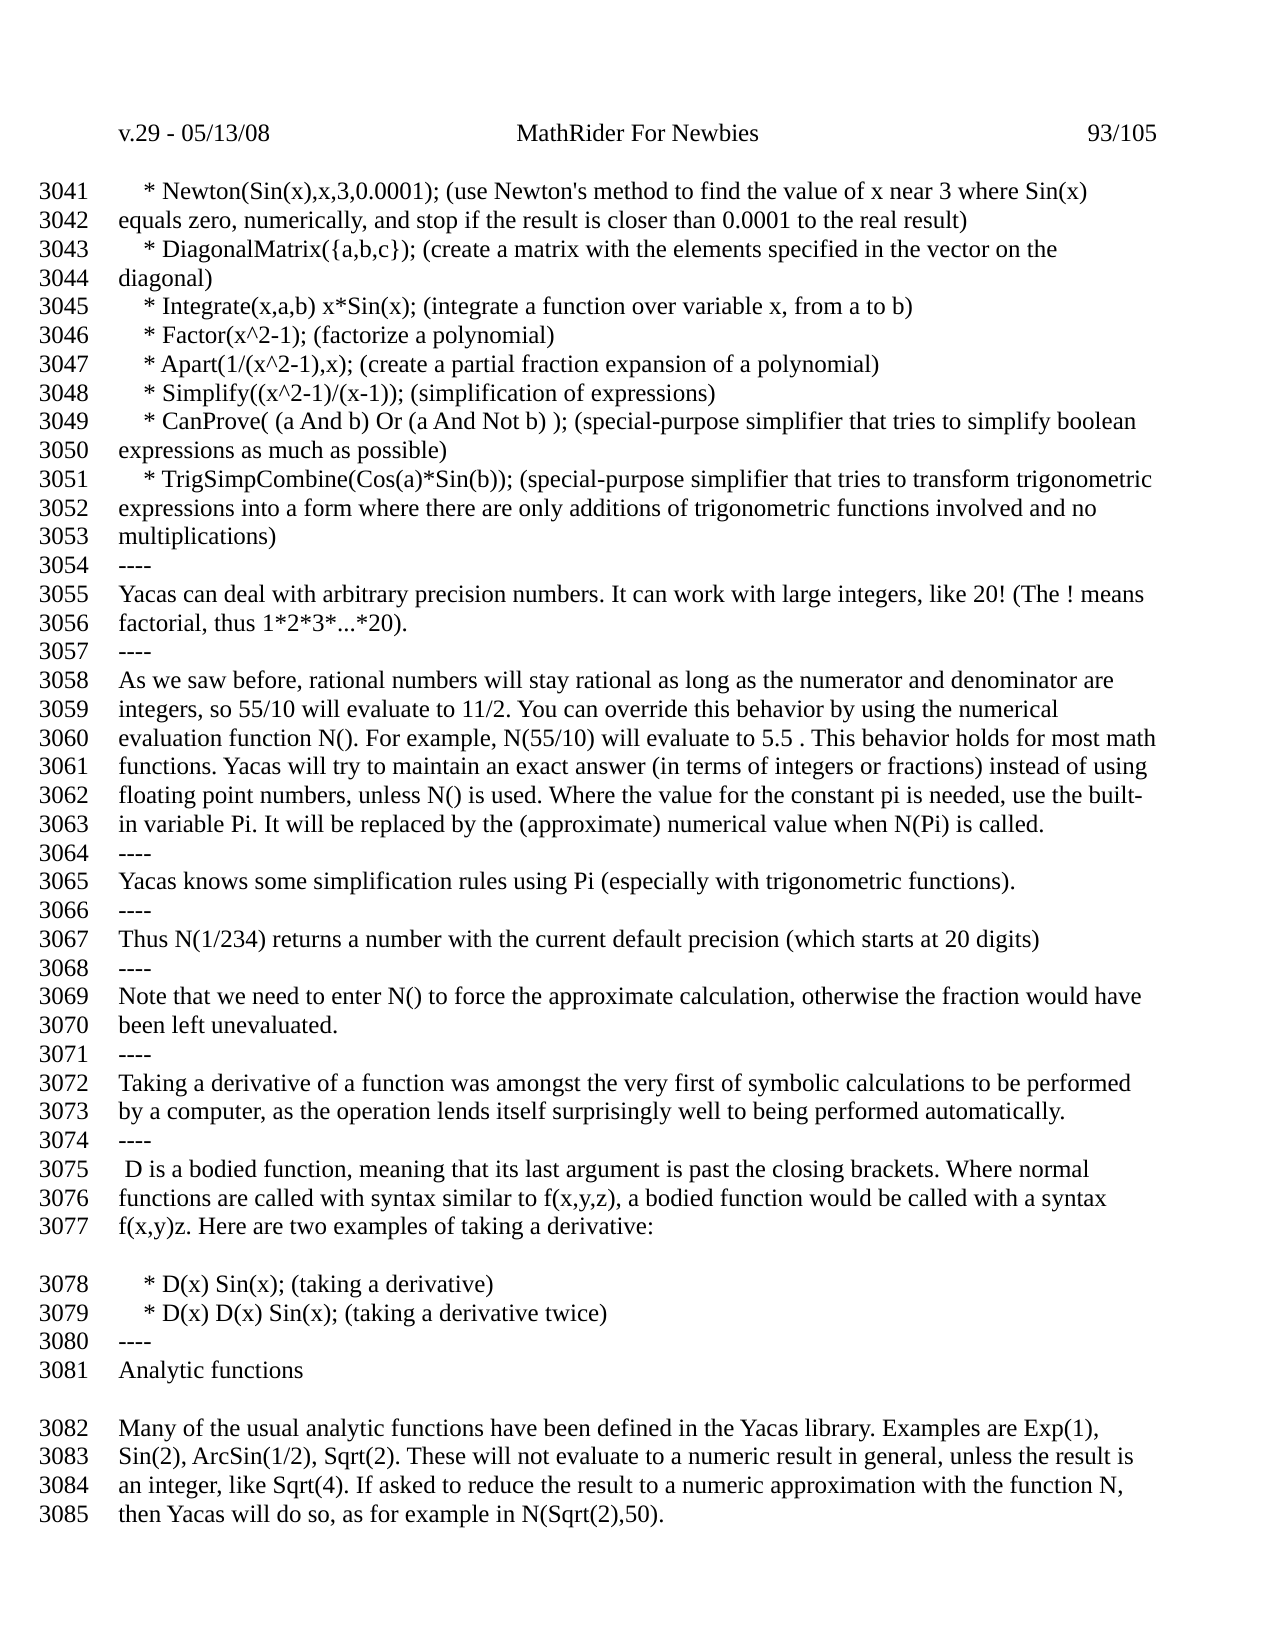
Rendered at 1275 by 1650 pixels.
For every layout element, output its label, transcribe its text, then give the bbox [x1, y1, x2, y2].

text Analytic functions [118, 1355, 1157, 1384]
text ---- [118, 838, 1157, 866]
text Many of the usual analytic functions have been defined in the Yacas library. Examples are Exp(1), Sin(2), ArcSin(1/2), Sqrt(2). These will not evaluate to a numeric result in general, unless the result is an integer, like Sqrt(4). If asked to reduce the result to a numeric approximation with the function N, then Yacas will do so, as for example in N(Sqrt(2),50). [118, 1413, 1157, 1528]
text ---- [118, 550, 1157, 579]
text Thus N(1/234) returns a number with the current default precision (which starts at 20 digits) [118, 924, 1157, 953]
text * TrigSimpCombine(Cos(a)*Sin(b)); (special-purpose simplifier that tries to transform trigonometric expressions into a form where there are only additions of trigonometric functions involved and no multiplications) [118, 464, 1157, 550]
text * DiagonalMatrix({a,b,c}); (create a matrix with the elements specified in the vector on the diagonal) [118, 234, 1157, 291]
text * Simplify((x^2-1)/(x-1)); (simplification of expressions) [118, 378, 1157, 406]
text * D(x) Sin(x); (taking a derivative) [118, 1269, 1157, 1298]
text D is a bodied function, meaning that its last argument is past the closing brackets. Where normal functions are called with syntax similar to f(x,y,z), a bodied function would be called with a syntax f(x,y)z. Here are two examples of taking a derivative: [118, 1154, 1157, 1240]
text Yacas knows some simplification rules using Pi (especially with trigonometric functions). [118, 866, 1157, 895]
text ---- [118, 953, 1157, 981]
text Taking a derivative of a function was amongst the very first of symbolic calculations to be performed by a computer, as the operation lends itself surprisingly well to being performed automatically. [118, 1068, 1157, 1125]
text Note that we need to enter N() to force the approximate calculation, otherwise the fraction would have been left unevaluated. [118, 981, 1157, 1039]
text ---- [118, 895, 1157, 924]
text ---- [118, 1125, 1157, 1154]
text * Factor(x^2-1); (factorize a polynomial) [118, 320, 1157, 349]
text * D(x) D(x) Sin(x); (taking a derivative twice) [118, 1298, 1157, 1326]
text * CanProve( (a And b) Or (a And Not b) ); (special-purpose simplifier that tries to simplify boolean expressions as much as possible) [118, 406, 1157, 464]
text ---- [118, 1039, 1157, 1068]
text * Integrate(x,a,b) x*Sin(x); (integrate a function over variable x, from a to b) [118, 291, 1157, 320]
text * Apart(1/(x^2-1),x); (create a partial fraction expansion of a polynomial) [118, 349, 1157, 378]
text Yacas can deal with arbitrary precision numbers. It can work with large integers, like 20! (The ! means factorial, thus 1*2*3*...*20). [118, 579, 1157, 636]
text ---- [118, 636, 1157, 665]
text As we saw before, rational numbers will stay rational as long as the numerator and denominator are integers, so 55/10 will evaluate to 11/2. You can override this behavior by using the numerical evaluation function N(). For example, N(55/10) will evaluate to 5.5 . This behavior holds for most math functions. Yacas will try to maintain an exact answer (in terms of integers or fractions) instead of using floating point numbers, unless N() is used. Where the value for the constant pi is needed, use the built-in variable Pi. It will be replaced by the (approximate) numerical value when N(Pi) is called. [118, 665, 1157, 838]
text ---- [118, 1326, 1157, 1355]
text * Newton(Sin(x),x,3,0.0001); (use Newton's method to find the value of x near 3 where Sin(x) equals zero, numerically, and stop if the result is closer than 0.0001 to the real result) [118, 176, 1157, 234]
